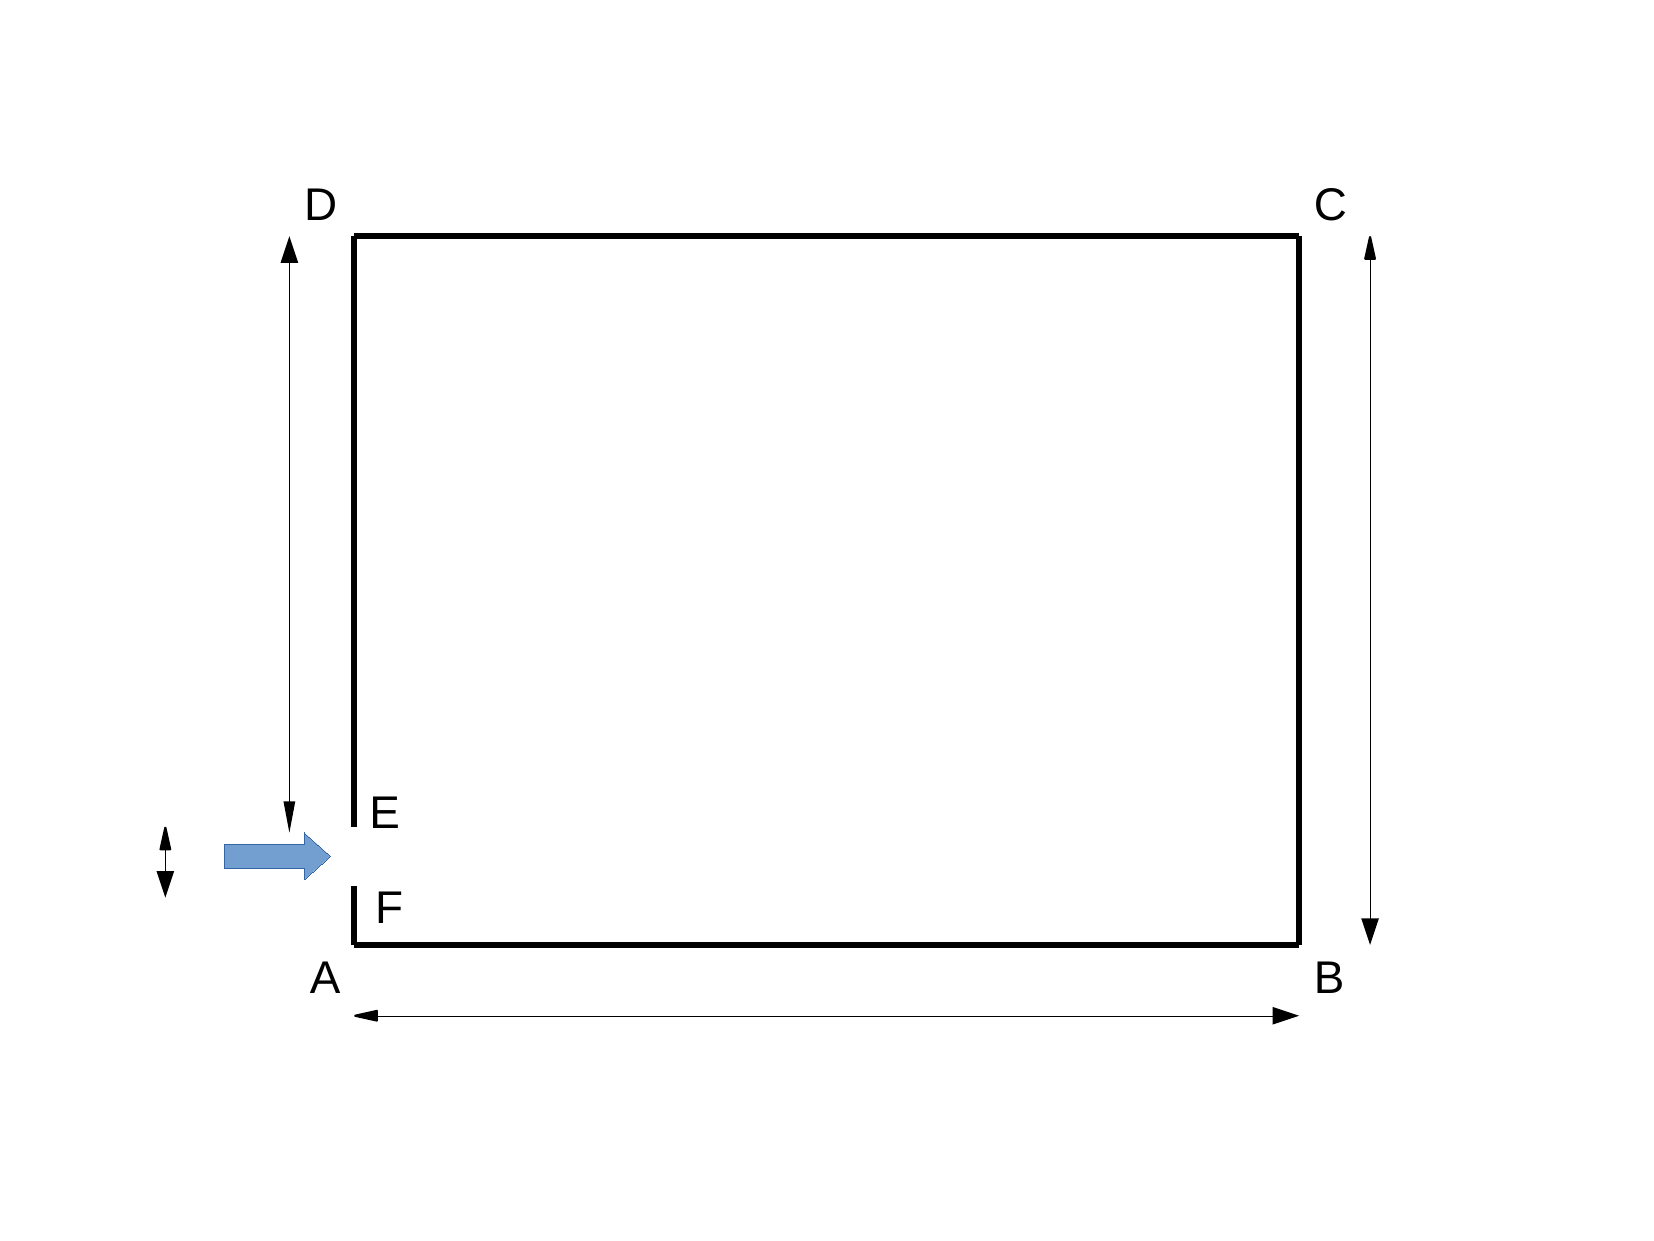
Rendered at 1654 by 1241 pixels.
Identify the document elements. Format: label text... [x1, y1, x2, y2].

text_box C [1299, 171, 1362, 238]
text_box E [354, 779, 415, 846]
text_box F [360, 874, 419, 941]
text_box A [295, 944, 356, 1011]
text_box [224, 832, 331, 880]
text_box D [289, 171, 353, 238]
text_box B [1299, 944, 1360, 1012]
